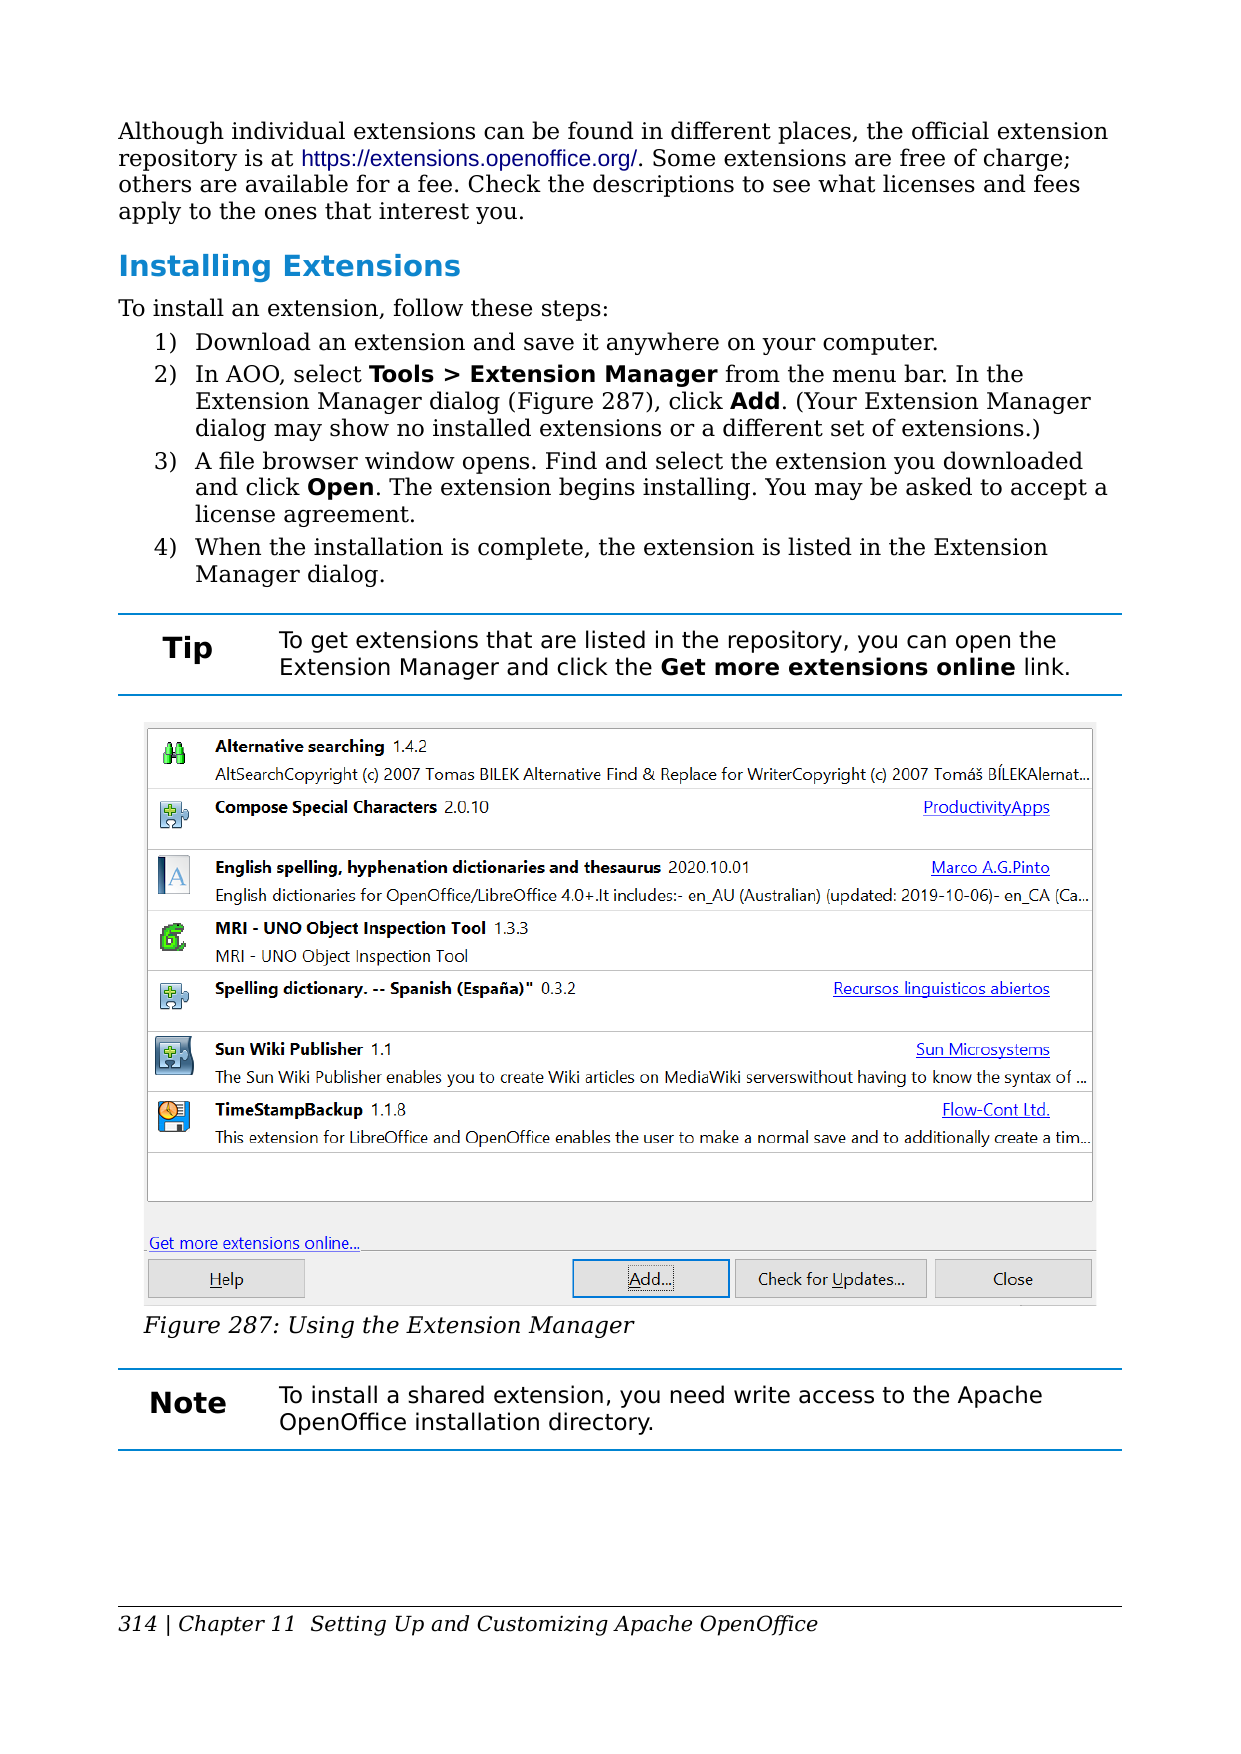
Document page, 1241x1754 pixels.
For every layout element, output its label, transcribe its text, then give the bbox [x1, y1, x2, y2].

picture [143, 721, 1097, 1306]
table_header To get extensions that are listed in the repository, you can open the Extension Manager and click the Get more extensions online link. [258, 615, 1122, 694]
table_header To install a shared extension, you need write access to the Apache OpenOffice installation directory. [258, 1370, 1122, 1449]
text Figure : Using the Extension Manager [144, 1312, 1097, 1339]
subtitle Installing Extensions [118, 249, 1122, 283]
table_header Tip [118, 615, 257, 694]
table_header Note [118, 1370, 257, 1449]
list To install an extension, follow these steps: [118, 296, 1122, 322]
list A file browser window opens. Find and select the extension you downloaded and click Open. The extension begins installing. You may be asked to accept a license agreement. [177, 448, 1122, 528]
list In AOO, select Tools > Extension Manager from the menu bar. In the Extension Manager dialog (Figure 287), click Add. (Your Extension Manager dialog may show no installed extensions or a different set of extensions.) [177, 362, 1122, 442]
list Download an extension and save it anywhere on your computer. [177, 329, 1122, 355]
list When the installation is complete, the extension is listed in the Extension Manager dialog. [177, 534, 1122, 587]
text Although individual extensions can be found in different places, the official extension repository is at https://extensions.openoffice.org/. Some extensions are free of charge; others are available for a fee. Check the descriptions to see what licenses and fees apply to the ones that interest you. [118, 118, 1122, 225]
